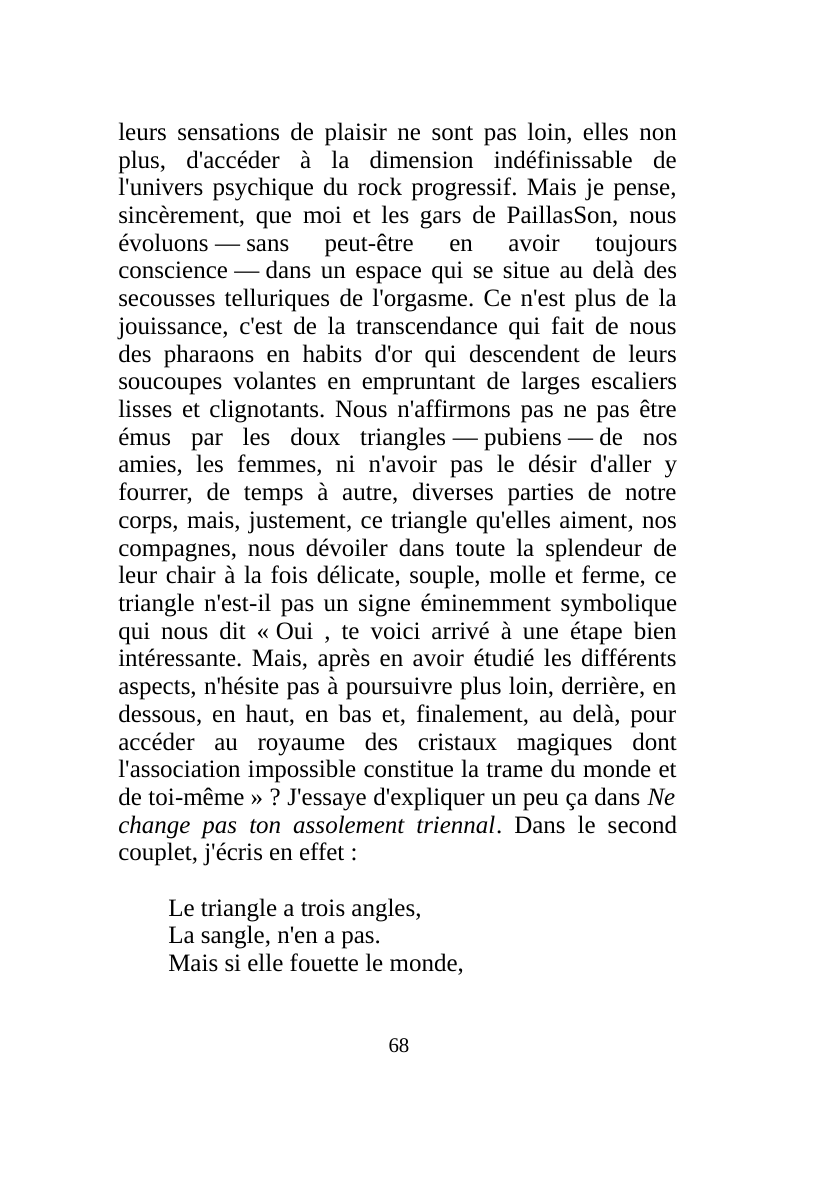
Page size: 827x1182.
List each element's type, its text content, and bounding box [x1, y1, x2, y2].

text leurs sensations de plaisir ne sont pas loin, elles non plus, d'accéder à la dimension indéfinissable de l'univers psychique du rock progressif. Mais je pense, sincèrement, que moi et les gars de PaillasSon, nous évoluons ― sans peut‑être en avoir toujours conscience ― dans un espace qui se situe au delà des secousses telluriques de l'orgasme. Ce n'est plus de la jouissance, c'est de la transcendance qui fait de nous des pharaons en habits d'or qui descendent de leurs soucoupes volantes en empruntant de larges escaliers lisses et clignotants. Nous n'affirmons pas ne pas être émus par les doux triangles ― pubiens ― de nos amies, les femmes, ni n'avoir pas le désir d'aller y fourrer, de temps à autre, diverses parties de notre corps, mais, justement, ce triangle qu'elles aiment, nos compagnes, nous dévoiler dans toute la splendeur de leur chair à la fois délicate, souple, molle et ferme, ce triangle n'est‑il pas un signe éminemment symbolique qui nous dit « Oui , te voici arrivé à une étape bien intéressante. Mais, après en avoir étudié les différents aspects, n'hésite pas à poursuivre plus loin, derrière, en dessous, en haut, en bas et, finalement, au delà, pour accéder au royaume des cristaux magiques dont l'association impossible constitue la trame du monde et de toi‑même » ? J'essaye d'expliquer un peu ça dans Ne change pas ton assolement triennal. Dans le second couplet, j'écris en effet : [118, 118, 677, 866]
text Mais si elle fouette le monde, [118, 949, 677, 977]
text Le triangle a trois angles, [118, 894, 677, 922]
text La sangle, n'en a pas. [118, 922, 677, 949]
